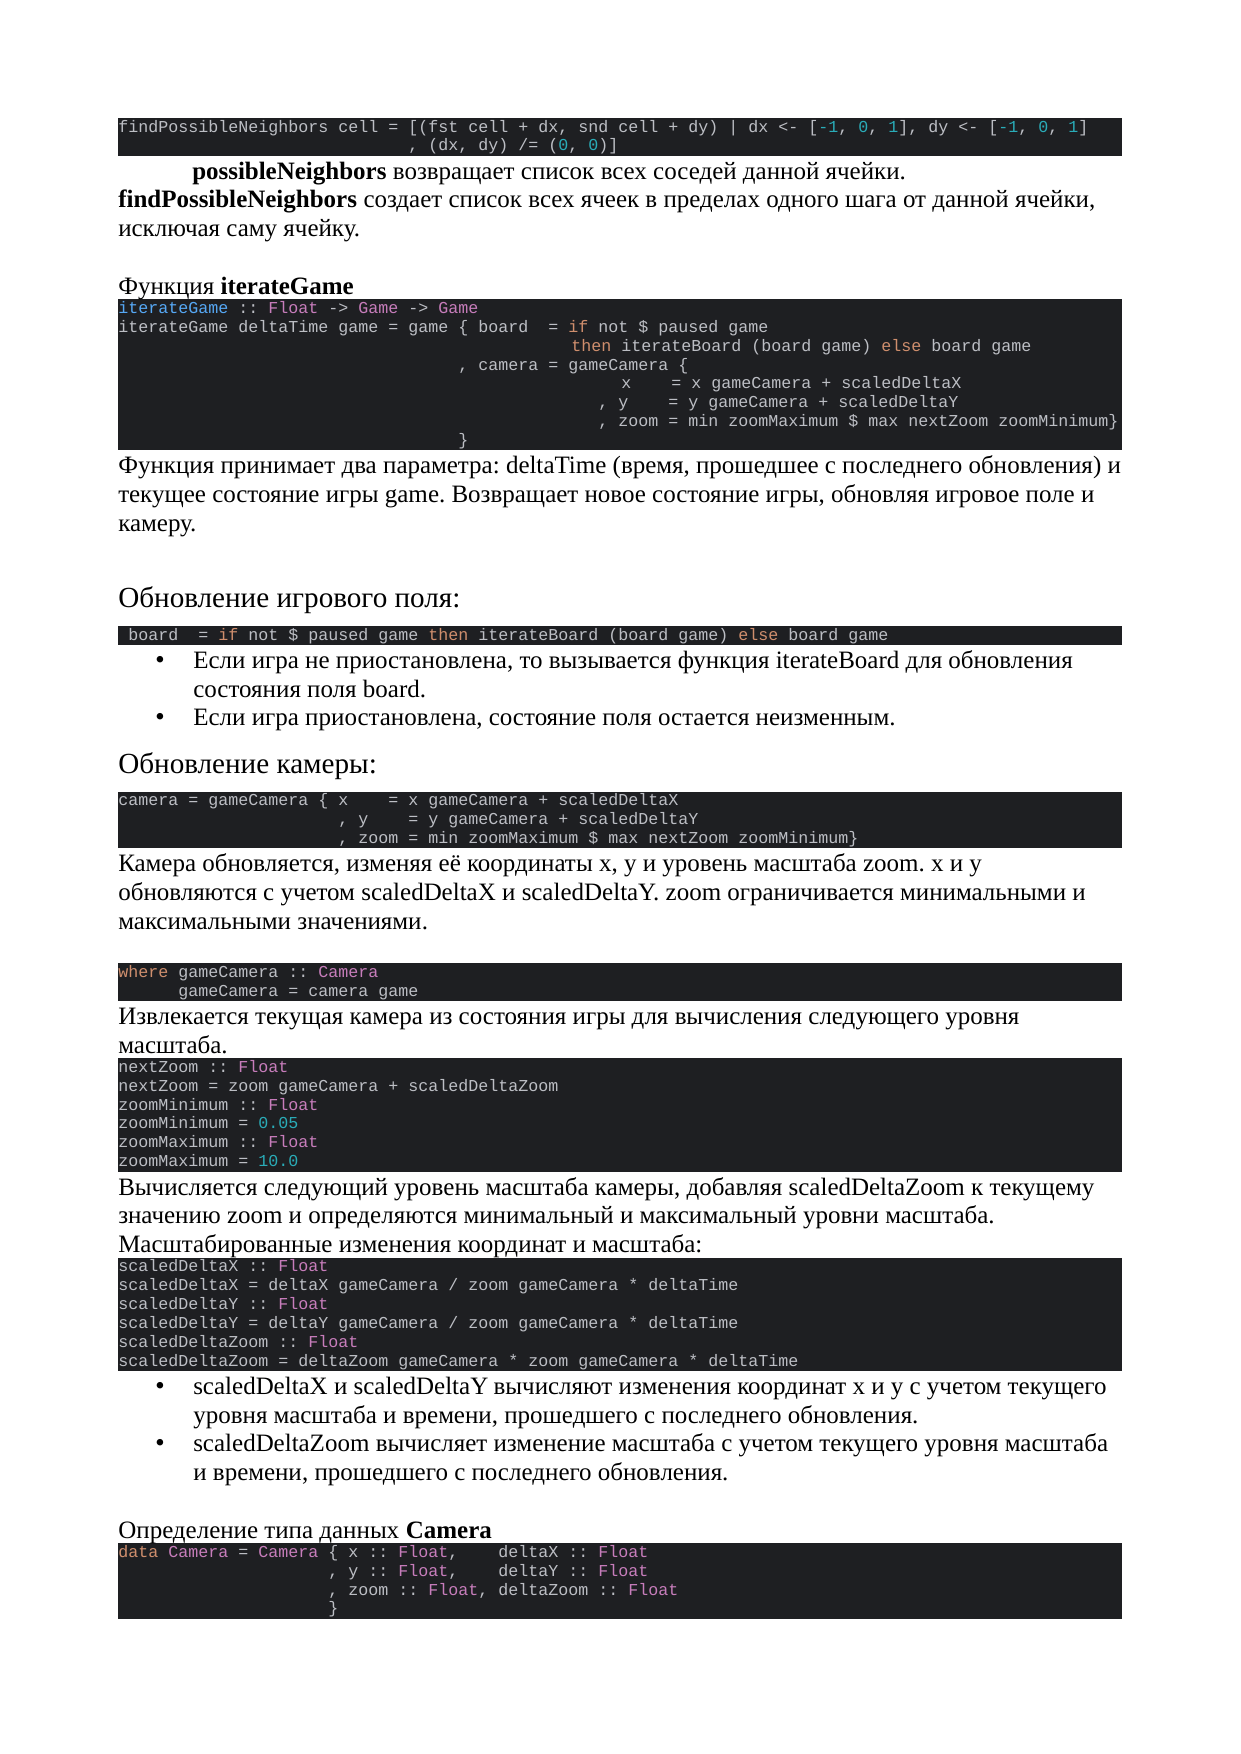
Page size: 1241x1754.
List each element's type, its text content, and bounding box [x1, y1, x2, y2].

list Если игра приостановлена, состояние поля остается неизменным. [156, 702, 1122, 731]
list scaledDeltaZoom вычисляет изменение масштаба с учетом текущего уровня масштаба и времени, прошедшего с последнего обновления. [156, 1428, 1122, 1486]
text then iterateBoard (board game) else board game , camera = gameCamera { [118, 337, 1122, 375]
subtitle Обновление игрового поля: [118, 580, 1122, 613]
text camera = gameCamera { x = x gameCamera + scaledDeltaX , y = y gameCamera + scaledDeltaY , zoom = min zoomMaximum $ max nextZoom zoomMinimum} [118, 792, 1122, 848]
text x = x gameCamera + scaledDeltaX , y = y gameCamera + scaledDeltaY , zoom = min zoomMaximum $ max nextZoom zoomMinimum} } [118, 375, 1122, 450]
text scaledDeltaX :: Float scaledDeltaX = deltaX gameCamera / zoom gameCamera * deltaTime scaledDeltaY :: Float scaledDeltaY = deltaY gameCamera / zoom gameCamera * deltaTime scaledDeltaZoom :: Float scaledDeltaZoom = deltaZoom gameCamera * zoom gameCamera * deltaTime [118, 1258, 1122, 1371]
text Масштабированные изменения координат и масштаба: [118, 1229, 1122, 1258]
text Функция iterateGame [118, 271, 1122, 299]
text data Camera = Camera { x :: Float, deltaX :: Float , y :: Float, deltaY :: Float , zoom :: Float, deltaZoom :: Float } [118, 1543, 1122, 1619]
text Камера обновляется, изменяя её координаты x, y и уровень масштаба zoom. x и y обновляются с учетом scaledDeltaX и scaledDeltaY. zoom ограничивается минимальными и максимальными значениями. [118, 848, 1122, 934]
subtitle Обновление камеры: [118, 746, 1122, 779]
text nextZoom :: Float nextZoom = zoom gameCamera + scaledDeltaZoom zoomMinimum :: Float zoomMinimum = 0.05 zoomMaximum :: Float zoomMaximum = 10.0 [118, 1058, 1122, 1172]
text Функция принимает два параметра: deltaTime (время, прошедшее с последнего обновления) и текущее состояние игры game. Возвращает новое состояние игры, обновляя игровое поле и камеру. [118, 450, 1122, 537]
text Извлекается текущая камера из состояния игры для вычисления следующего уровня масштаба. [118, 1001, 1122, 1058]
text iterateGame :: Float -> Game -> Game iterateGame deltaTime game = game { board = if not $ paused game [118, 299, 1122, 337]
list Если игра не приостановлена, то вызывается функция iterateBoard для обновления состояния поля board. [156, 645, 1122, 702]
text findPossibleNeighbors cell = [(fst cell + dx, snd cell + dy) | dx <- [-1, 0, 1], dy <- [-1, 0, 1] , (dx, dy) /= (0, 0)] [118, 118, 1122, 156]
text Определение типа данных Camera [118, 1515, 1122, 1543]
text board = if not $ paused game then iterateBoard (board game) else board game [118, 626, 1122, 645]
text where gameCamera :: Camera gameCamera = camera game [118, 963, 1122, 1001]
text Вычисляется следующий уровень масштаба камеры, добавляя scaledDeltaZoom к текущему значению zoom и определяются минимальный и максимальный уровни масштаба. [118, 1172, 1122, 1229]
text possibleNeighbors возвращает список всех соседей данной ячейки. findPossibleNeighbors создает список всех ячеек в пределах одного шага от данной ячейки, исключая саму ячейку. [118, 156, 1122, 242]
list scaledDeltaX и scaledDeltaY вычисляют изменения координат x и y с учетом текущего уровня масштаба и времени, прошедшего с последнего обновления. [156, 1371, 1122, 1428]
